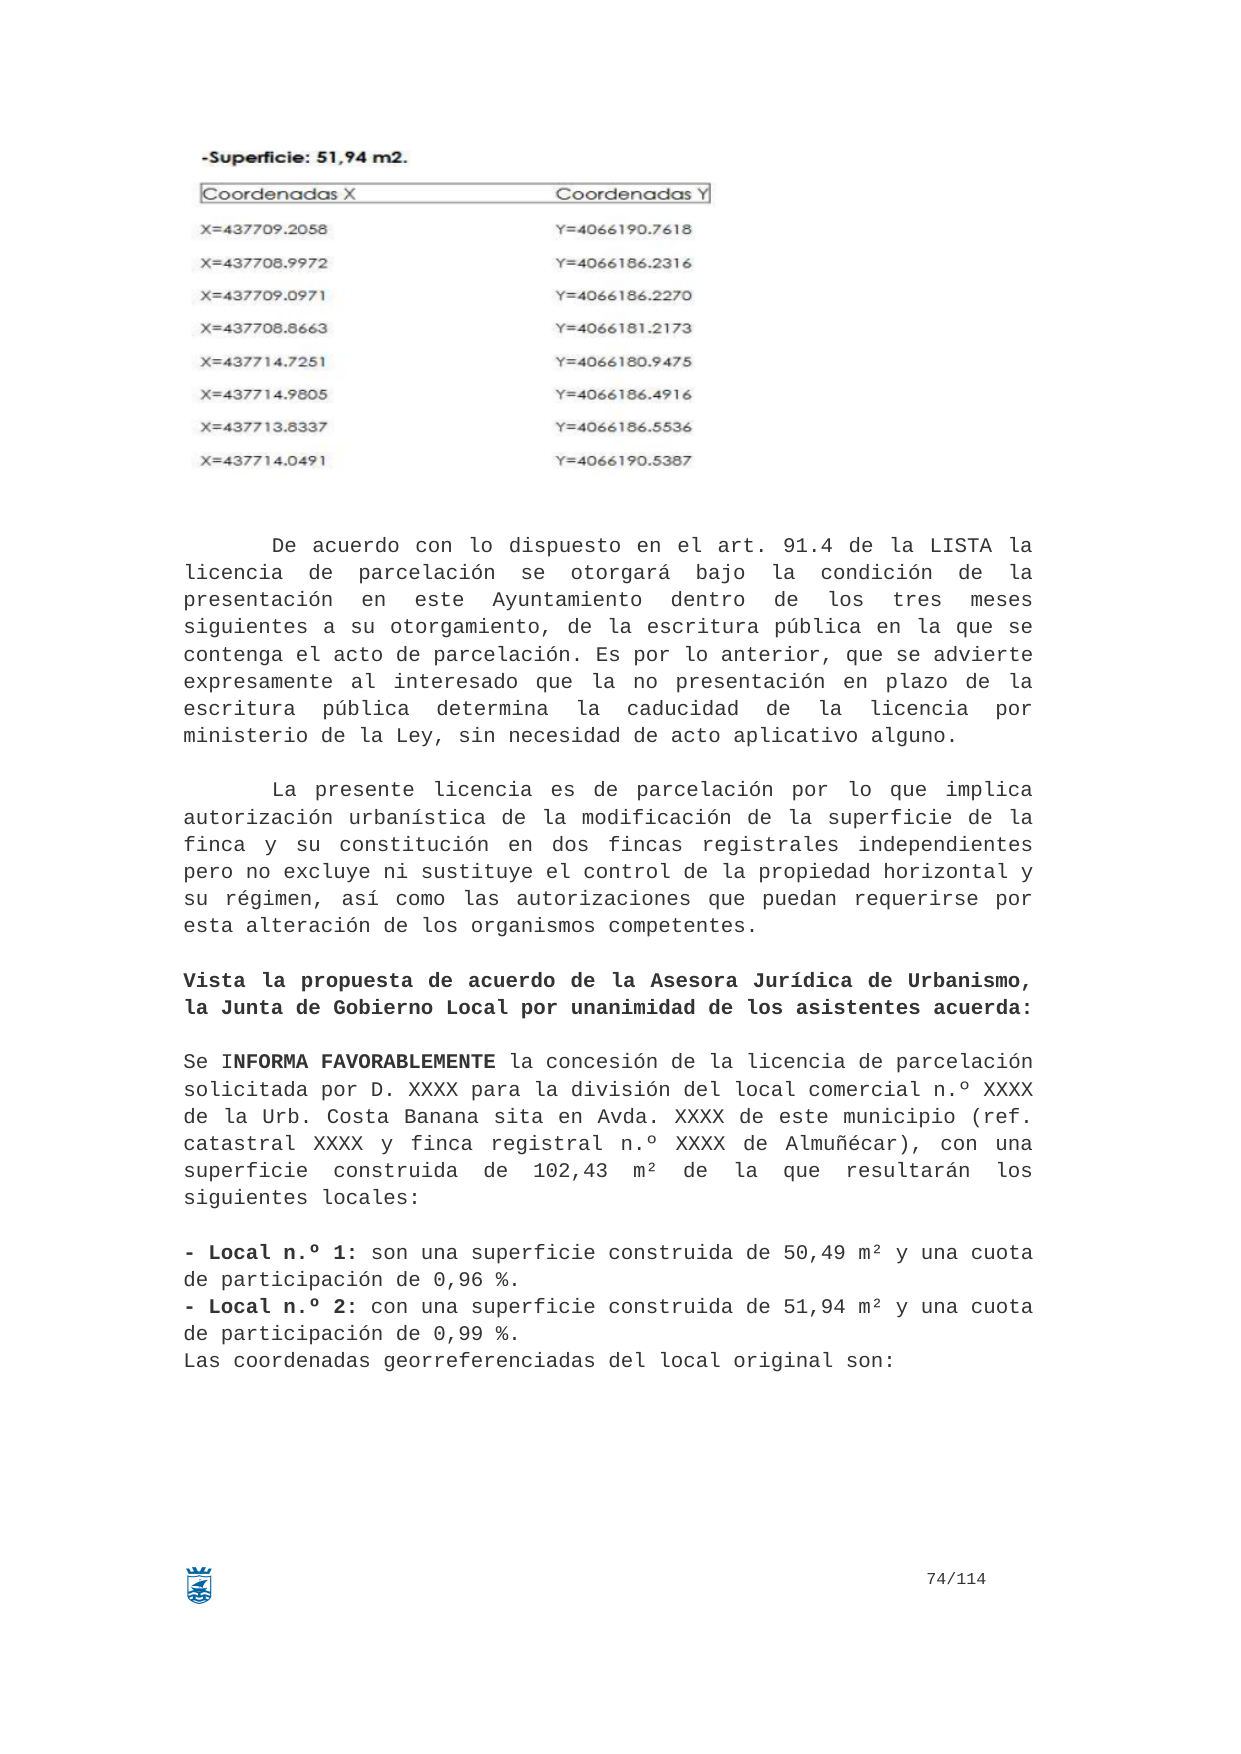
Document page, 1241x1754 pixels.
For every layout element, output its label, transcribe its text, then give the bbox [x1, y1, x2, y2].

text De acuerdo con lo dispuesto en el art. 91.4 de la LISTA la licencia de parcelación se otorgará bajo la condición de la presentación en este Ayuntamiento dentro de los tres meses siguientes a su otorgamiento, de la escritura pública en la que se contenga el acto de parcelación. Es por lo anterior, que se advierte expresamente al interesado que la no presentación en plazo de la escritura pública determina la caducidad de la licencia por ministerio de la Ley, sin necesidad de acto aplicativo alguno. [183, 535, 1033, 749]
picture [183, 147, 733, 477]
text Se INFORMA FAVORABLEMENTE la concesión de la licencia de parcelación solicitada por D. XXXX para la división del local comercial n.º XXXX de la Urb. Costa Banana sita en Avda. XXXX de este municipio (ref. catastral XXXX y finca registral n.º XXXX de Almuñécar), con una superficie construida de 102,43 m² de la que resultarán los siguientes locales: [183, 1051, 1033, 1211]
picture [183, 1562, 214, 1607]
text - Local n.º 1: son una superficie construida de 50,49 m² y una cuota de participación de 0,96 %. [183, 1242, 1033, 1292]
text Vista la propuesta de acuerdo de la Asesora Jurídica de Urbanismo, la Junta de Gobierno Local por unanimidad de los asistentes acuerda: [183, 970, 1033, 1021]
text La presente licencia es de parcelación por lo que implica autorización urbanística de la modificación de la superficie de la finca y su constitución en dos fincas registrales independientes pero no excluye ni sustituye el control de la propiedad horizontal y su régimen, así como las autorizaciones que puedan requerirse por esta alteración de los organismos competentes. [183, 779, 1033, 939]
text - Local n.º 2: con una superficie construida de 51,94 m² y una cuota de participación de 0,99 %. [183, 1296, 1033, 1347]
text Las coordenadas georreferenciadas del local original son: [183, 1350, 1033, 1374]
